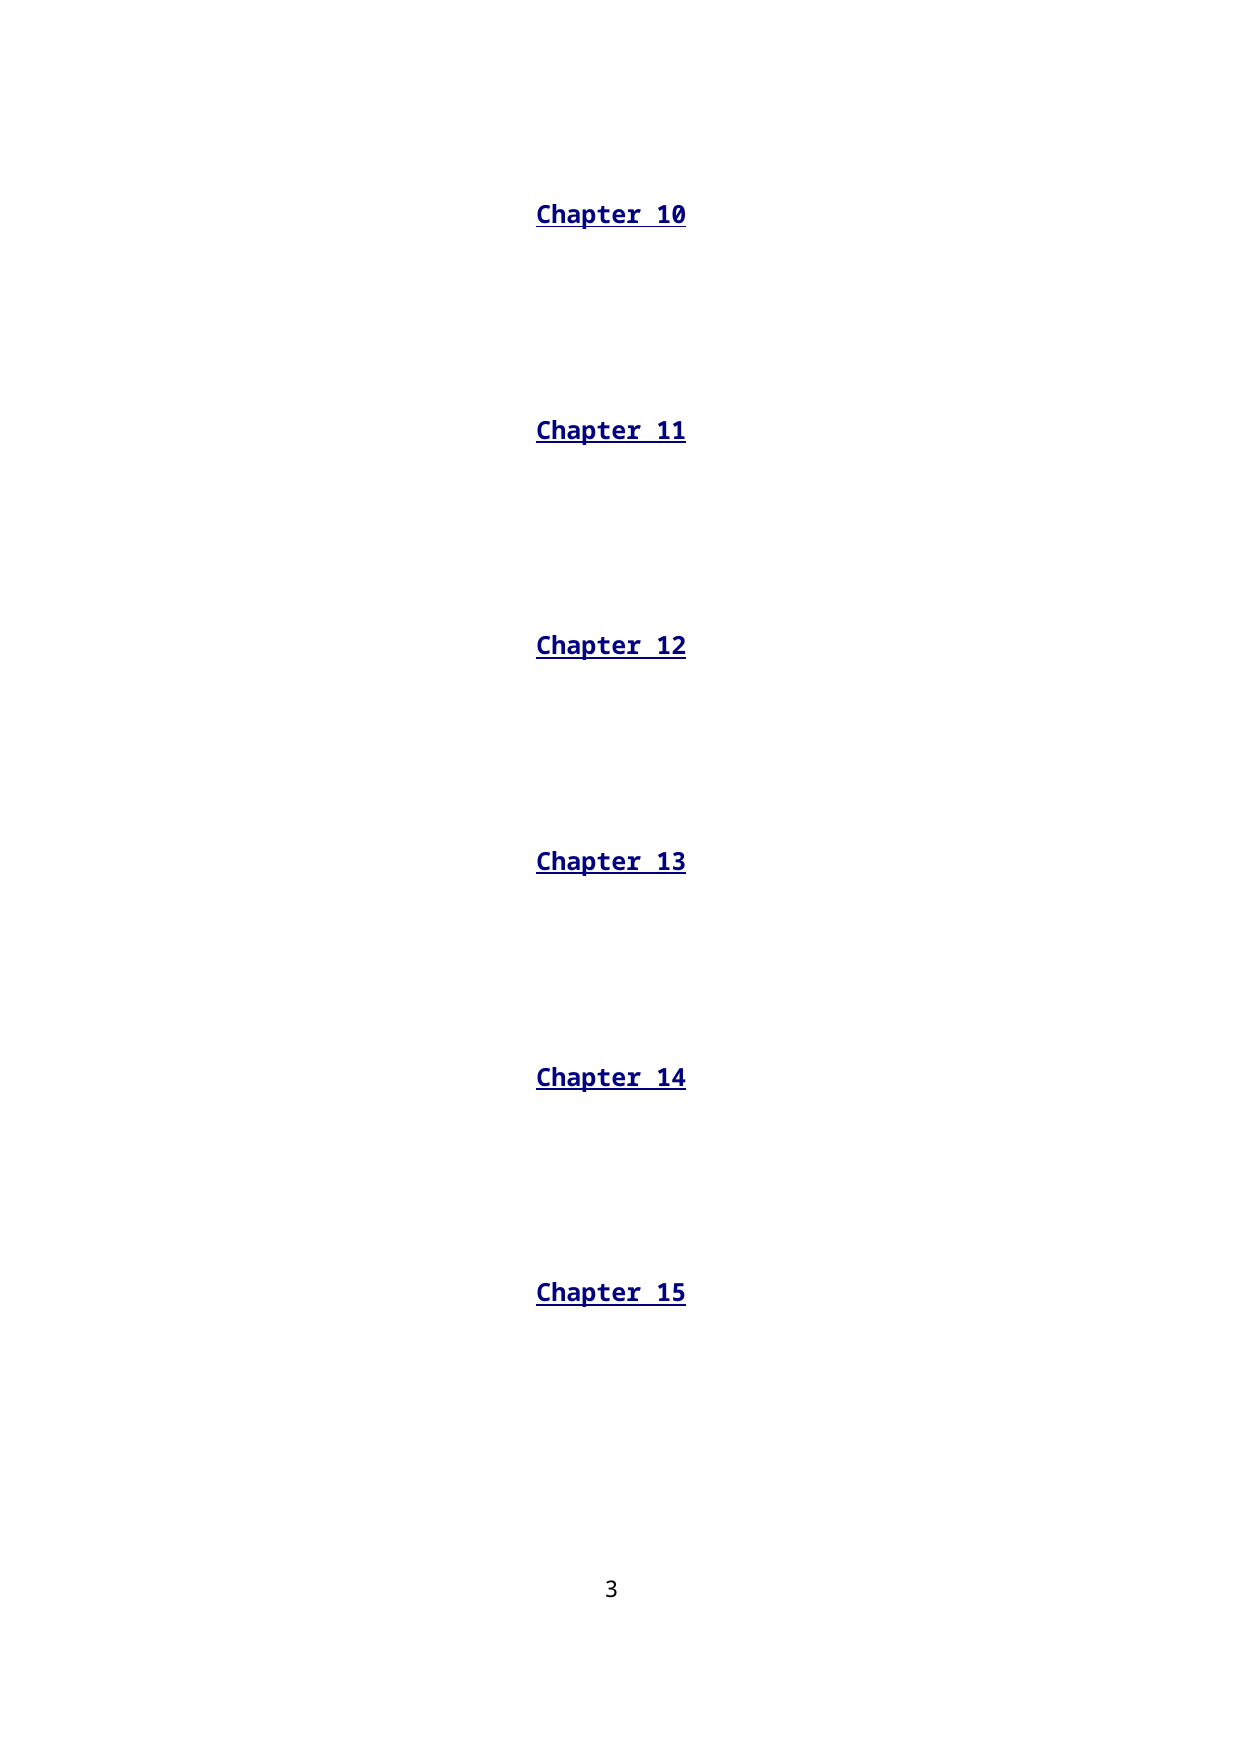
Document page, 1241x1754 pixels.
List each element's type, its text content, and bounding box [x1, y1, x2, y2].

subtitle Chapter 11 [159, 404, 1063, 448]
subtitle Chapter 13 [159, 836, 1063, 879]
subtitle Chapter 12 [159, 620, 1063, 663]
subtitle Chapter 14 [159, 1051, 1063, 1094]
subtitle Chapter 10 [159, 189, 1063, 232]
subtitle Chapter 15 [159, 1267, 1063, 1310]
